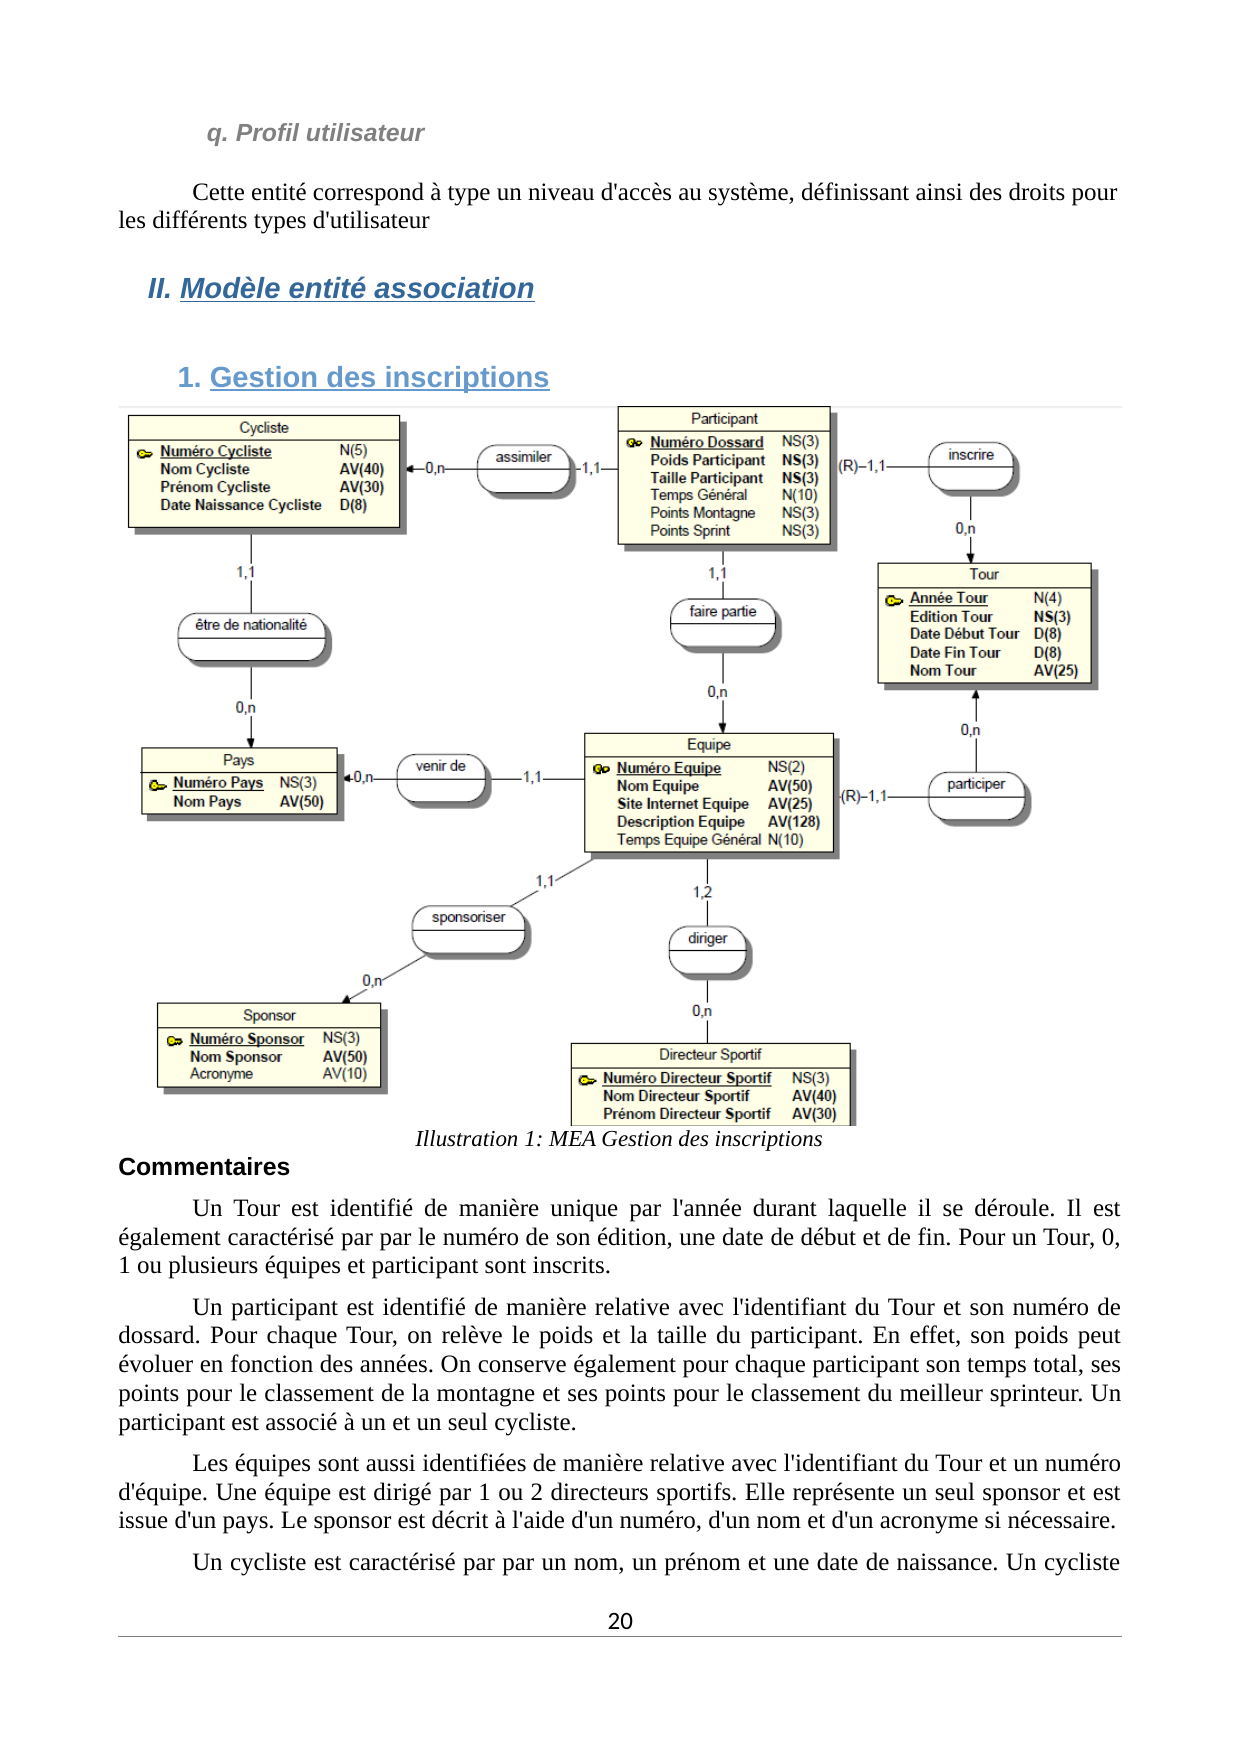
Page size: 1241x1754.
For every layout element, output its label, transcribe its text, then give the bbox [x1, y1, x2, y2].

text Les équipes sont aussi identifiées de manière relative avec l'identifiant du Tour et un numéro d'équipe. Une équipe est dirigé par 1 ou 2 directeurs sportifs. Elle représente un seul sponsor et est issue d'un pays. Le sponsor est décrit à l'aide d'un numéro, d'un nom et d'un acronyme si nécessaire. [118, 1448, 1122, 1534]
text Un cycliste est caractérisé par par un nom, un prénom et une date de naissance. Un cycliste [118, 1547, 1122, 1575]
text Un Tour est identifié de manière unique par l'année durant laquelle il se déroule. Il est également caractérisé par par le numéro de son édition, une date de début et de fin. Pour un Tour, 0, 1 ou plusieurs équipes et participant sont inscrits. [118, 1193, 1122, 1279]
subtitle Gestion des inscriptions [177, 360, 1122, 393]
subtitle Profil utilisateur [207, 118, 1122, 147]
subtitle Modèle entité association [148, 272, 1122, 305]
subtitle [118, 394, 1122, 406]
text Illustration 1: MEA Gestion des inscriptions [118, 1126, 1122, 1152]
subtitle Commentaires [118, 1152, 1122, 1180]
text Un participant est identifié de manière relative avec l'identifiant du Tour et son numéro de dossard. Pour chaque Tour, on relève le poids et la taille du participant. En effet, son poids peut évoluer en fonction des années. On conserve également pour chaque participant son temps total, ses points pour le classement de la montagne et ses points pour le classement du meilleur sprinteur. Un participant est associé à un et un seul cycliste. [118, 1292, 1122, 1435]
text Cette entité correspond à type un niveau d'accès au système, définissant ainsi des droits pour les différents types d'utilisateur [118, 177, 1122, 234]
